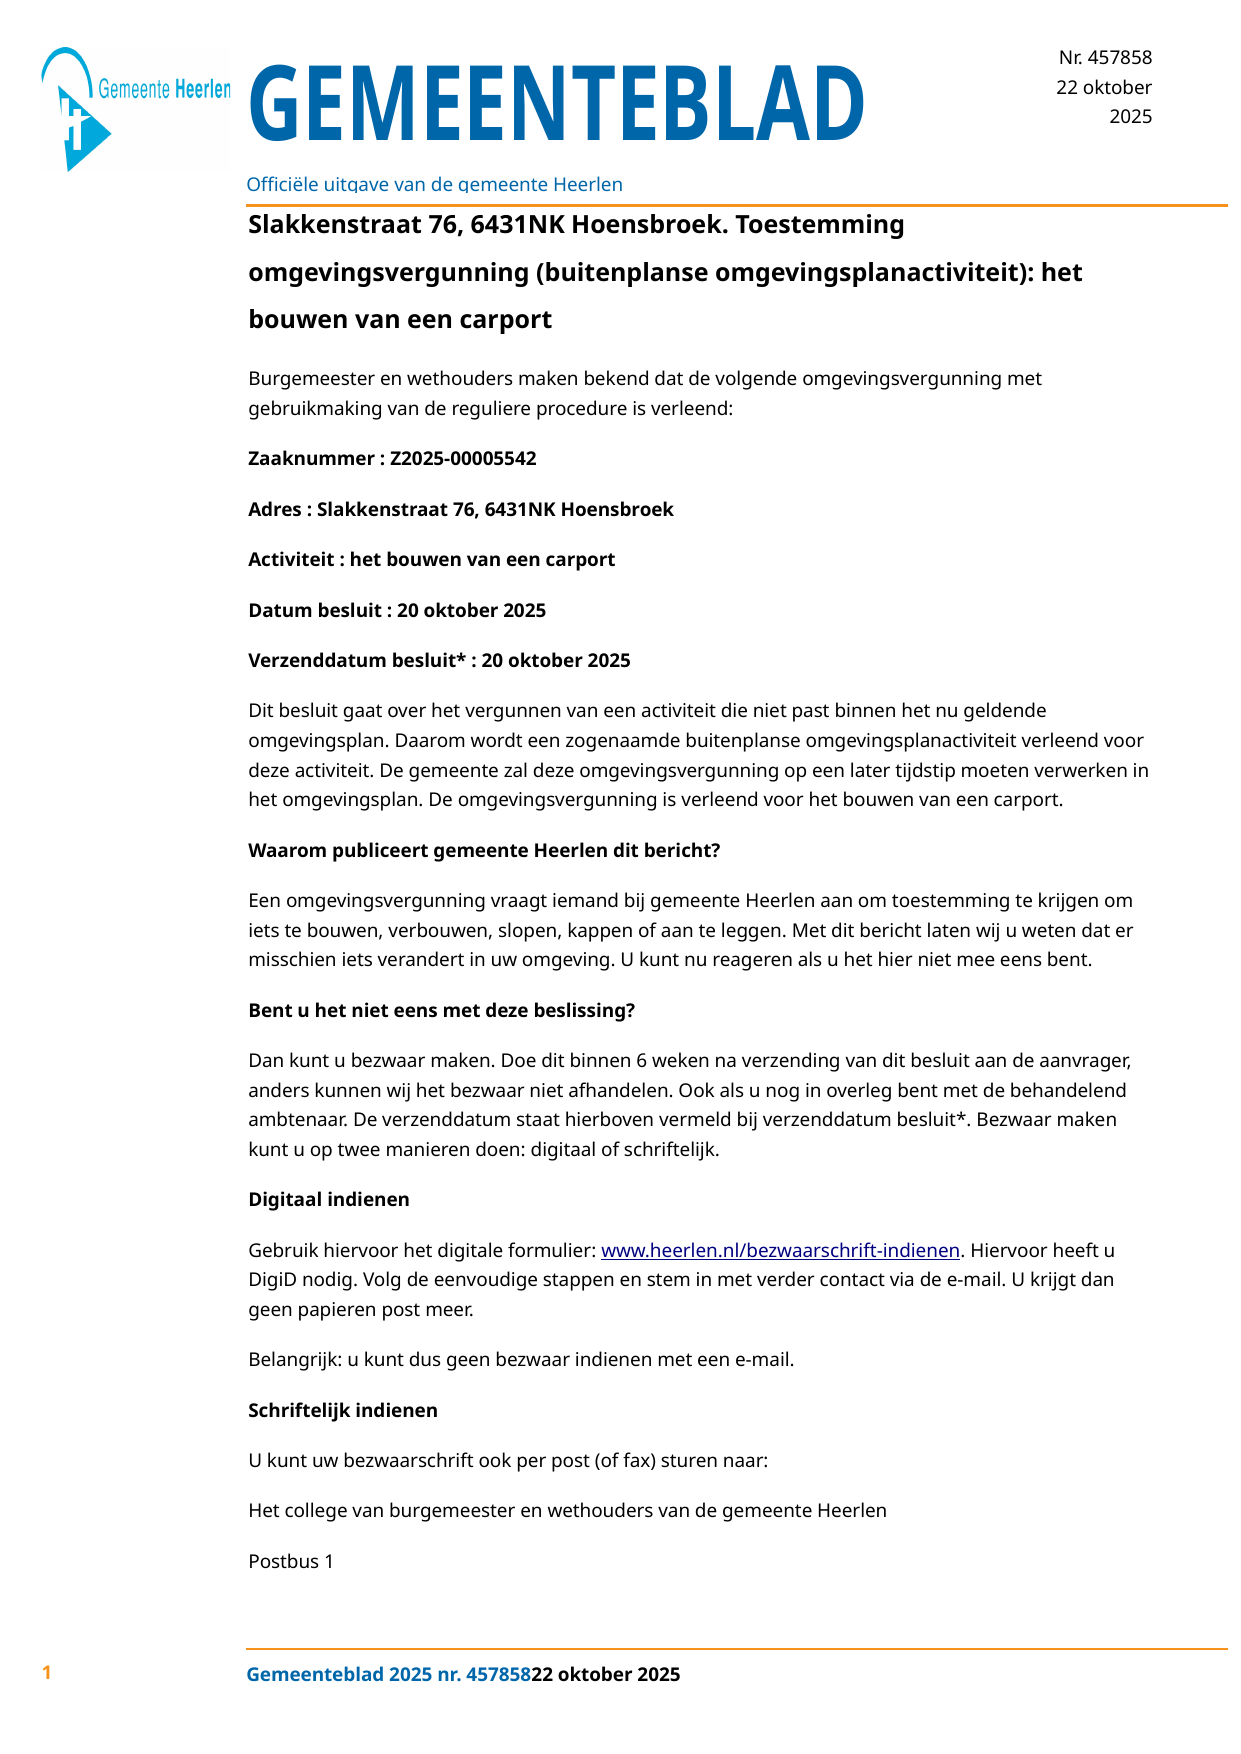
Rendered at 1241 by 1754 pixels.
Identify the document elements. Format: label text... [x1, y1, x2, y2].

text Belangrijk: u kunt dus geen bezwaar indienen met een e-mail. [248, 1346, 1152, 1372]
text Slakkenstraat 76, 6431NK Hoensbroek. Toestemming omgevingsvergunning (buitenplanse omgevingsplanactiviteit): het bouwen van een carport [248, 207, 1152, 336]
text Dit besluit gaat over het vergunnen van een activiteit die niet past binnen het nu geldende omgevingsplan. Daarom wordt een zogenaamde buitenplanse omgevingsplanactiviteit verleend voor deze activiteit. De gemeente zal deze omgevingsvergunning op een later tijdstip moeten verwerken in het omgevingsplan. De omgevingsvergunning is verleend voor het bouwen van een carport. [248, 698, 1152, 812]
text Gebruik hiervoor het digitale formulier: www.heerlen.nl/bezwaarschrift-indienen. Hiervoor heeft u DigiD nodig. Volg de eenvoudige stappen en stem in met verder contact via de e-mail. U krijgt dan geen papieren post meer. [248, 1237, 1152, 1322]
text Schriftelijk indienen [248, 1397, 1152, 1422]
text Een omgevingsvergunning vraagt iemand bij gemeente Heerlen aan om toestemming te krijgen om iets te bouwen, verbouwen, slopen, kappen of aan te leggen. Met dit bericht laten wij u weten dat er misschien iets verandert in uw omgeving. U kunt nu reageren als u het hier niet mee eens bent. [248, 887, 1152, 972]
text Datum besluit : 20 oktober 2025 [248, 597, 1152, 622]
picture [41, 47, 59, 70]
text Dan kunt u bezwaar maken. Doe dit binnen 6 weken na verzending van dit besluit aan de aanvrager, anders kunnen wij het bezwaar niet afhandelen. Ook als u nog in overleg bent met de behandelend ambtenaar. De verzenddatum staat hierboven vermeld bij verzenddatum besluit*. Bezwaar maken kunt u op twee manieren doen: digitaal of schriftelijk. [248, 1047, 1152, 1162]
text Burgemeester en wethouders maken bekend dat de volgende omgevingsvergunning met gebruikmaking van de reguliere procedure is verleend: [248, 366, 1152, 421]
text Digitaal indienen [248, 1186, 1152, 1212]
text Activiteit : het bouwen van een carport [248, 546, 1152, 572]
text Waarom publiceert gemeente Heerlen dit bericht? [248, 837, 1152, 862]
text Postbus 1 [248, 1548, 1152, 1574]
picture [41, 47, 231, 172]
text Het college van burgemeester en wethouders van de gemeente Heerlen [248, 1498, 1152, 1523]
text U kunt uw bezwaarschrift ook per post (of fax) sturen naar: [248, 1447, 1152, 1473]
text Zaaknummer : Z2025-00005542 [248, 446, 1152, 471]
text Bent u het niet eens met deze beslissing? [248, 997, 1152, 1022]
text Adres : Slakkenstraat 76, 6431NK Hoensbroek [248, 496, 1152, 522]
text Verzenddatum besluit* : 20 oktober 2025 [248, 647, 1152, 673]
